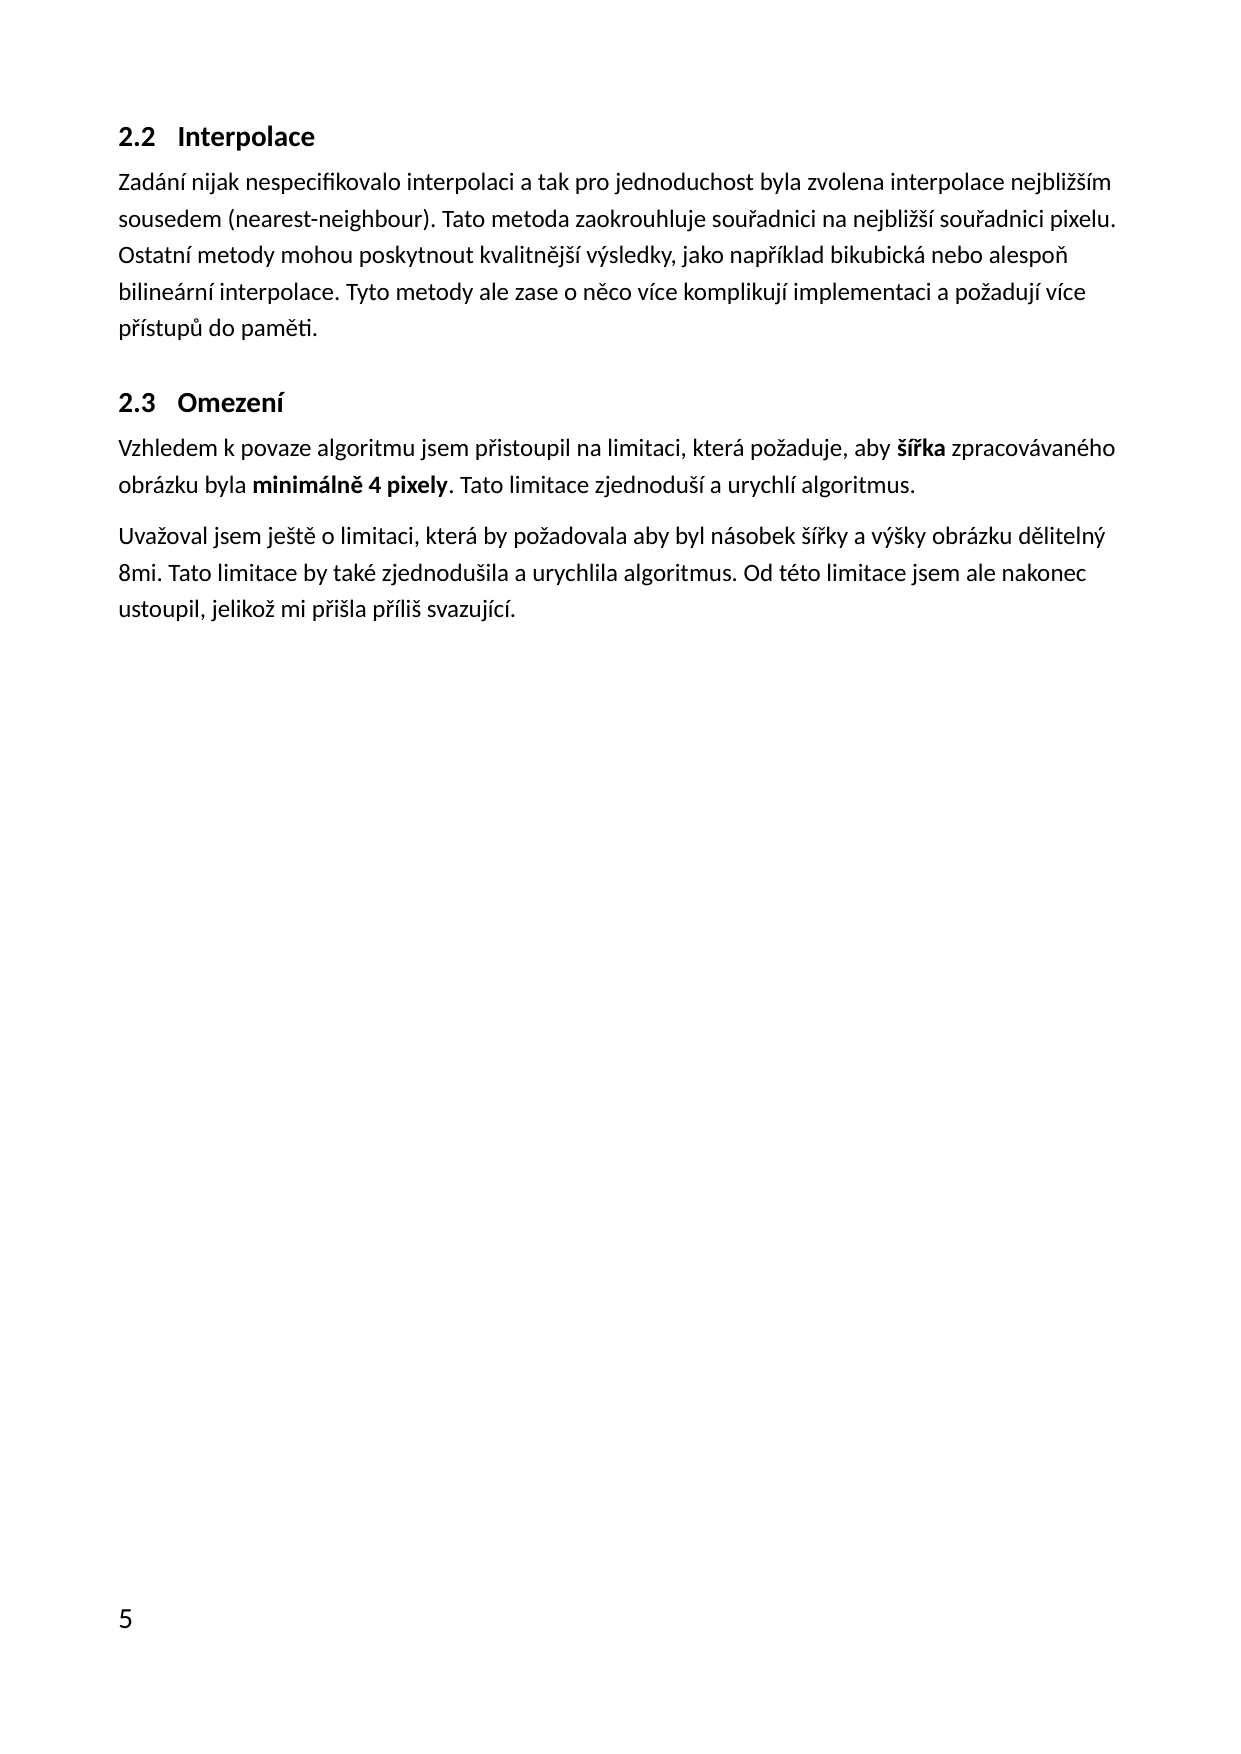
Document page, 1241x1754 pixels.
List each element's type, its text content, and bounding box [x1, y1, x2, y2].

subtitle Omezení [118, 384, 1122, 420]
subtitle Interpolace [118, 118, 1122, 154]
text Uvažoval jsem ještě o limitaci, která by požadovala aby byl násobek šířky a výšky obrázku dělitelný 8mi. Tato limitace by také zjednodušila a urychlila algoritmus. Od této limitace jsem ale nakonec ustoupil, jelikož mi přišla příliš svazující. [118, 520, 1122, 624]
text Zadání nijak nespecifikovalo interpolaci a tak pro jednoduchost byla zvolena interpolace nejbližším sousedem (nearest-neighbour). Tato metoda zaokrouhluje souřadnici na nejbližší souřadnici pixelu. Ostatní metody mohou poskytnout kvalitnější výsledky, jako například bikubická nebo alespoň bilineární interpolace. Tyto metody ale zase o něco více komplikují implementaci a požadují více přístupů do paměti. [118, 166, 1122, 343]
text Vzhledem k povaze algoritmu jsem přistoupil na limitaci, která požaduje, aby šířka zpracovávaného obrázku byla minimálně 4 pixely. Tato limitace zjednoduší a urychlí algoritmus. [118, 433, 1122, 500]
